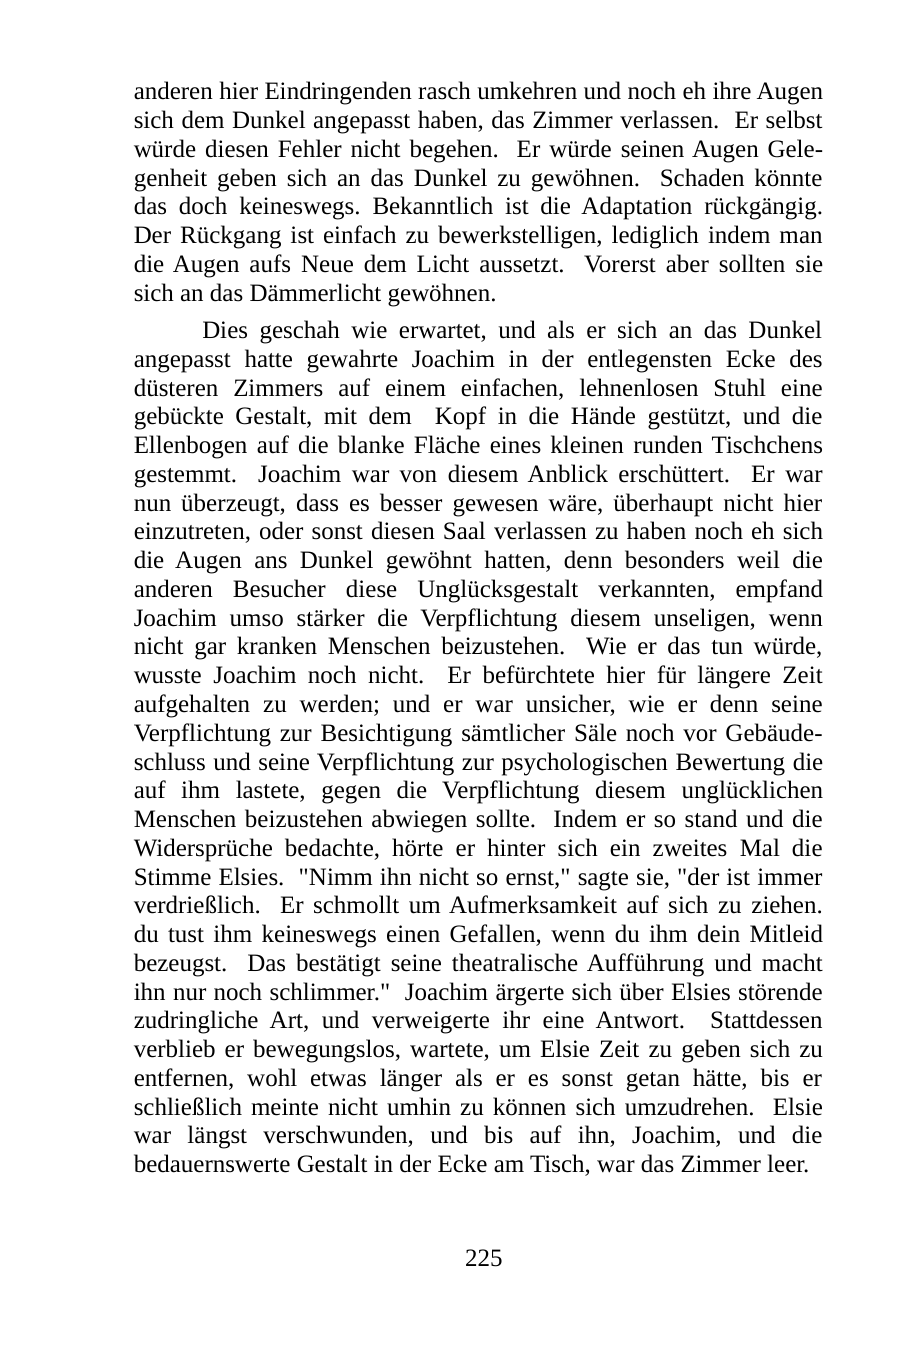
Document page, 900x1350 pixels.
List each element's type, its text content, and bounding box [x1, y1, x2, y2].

text Dies geschah wie erwartet, und als er sich an das Dunkel angepasst hatte gewahrte Joachim in der entlegensten Ecke des düsteren Zimmers auf einem einfachen, lehnenlosen Stuhl eine gebückte Gestalt, mit dem Kopf in die Hände gestützt, und die Ellenbogen auf die blanke Fläche eines kleinen runden Tischchens gestemmt. Joachim war von diesem Anblick erschüttert. Er war nun überzeugt, dass es besser gewesen wäre, überhaupt nicht hier einzutreten, oder sonst diesen Saal verlassen zu haben noch eh sich die Augen ans Dunkel gewöhnt hatten, denn besonders weil die anderen Besucher diese Unglücksgestalt verkannten, empfand Joachim umso stärker die Verpflichtung diesem unseligen, wenn nicht gar kranken Menschen beizustehen. Wie er das tun würde, wusste Joachim noch nicht. Er befürchtete hier für längere Zeit aufgehalten zu werden; und er war unsicher, wie er denn seine Verpflichtung zur Besichtigung sämtlicher Säle noch vor Gebäude-schluss und seine Verpflichtung zur psychologischen Bewertung die auf ihm lastete, gegen die Verpflichtung diesem unglücklichen Menschen beizustehen abwiegen sollte. Indem er so stand und die Widersprüche bedachte, hörte er hinter sich ein zweites Mal die Stimme Elsies. "Nimm ihn nicht so ernst," sagte sie, "der ist immer verdrießlich. Er schmollt um Aufmerksamkeit auf sich zu ziehen. du tust ihm keineswegs einen Gefallen, wenn du ihm dein Mitleid bezeugst. Das bestätigt seine theatralische Aufführung und macht ihn nur noch schlimmer." Joachim ärgerte sich über Elsies störende zudringliche Art, und verweigerte ihr eine Antwort. Stattdessen verblieb er bewegungslos, wartete, um Elsie Zeit zu geben sich zu entfernen, wohl etwas länger als er es sonst getan hätte, bis er schließlich meinte nicht umhin zu können sich umzudrehen. Elsie war längst verschwunden, und bis auf ihn, Joachim, und die bedauernswerte Gestalt in der Ecke am Tisch, war das Zimmer leer. [133, 315, 823, 1178]
text anderen hier Eindringenden rasch umkehren und noch eh ihre Augen sich dem Dunkel angepasst haben, das Zimmer verlassen. Er selbst würde diesen Fehler nicht begehen. Er würde seinen Augen Gele-genheit geben sich an das Dunkel zu gewöhnen. Schaden könnte das doch keineswegs. Bekanntlich ist die Adaptation rückgängig. Der Rückgang ist einfach zu bewerkstelligen, lediglich indem man die Augen aufs Neue dem Licht aussetzt. Vorerst aber sollten sie sich an das Dämmerlicht gewöhnen. [133, 76, 823, 306]
